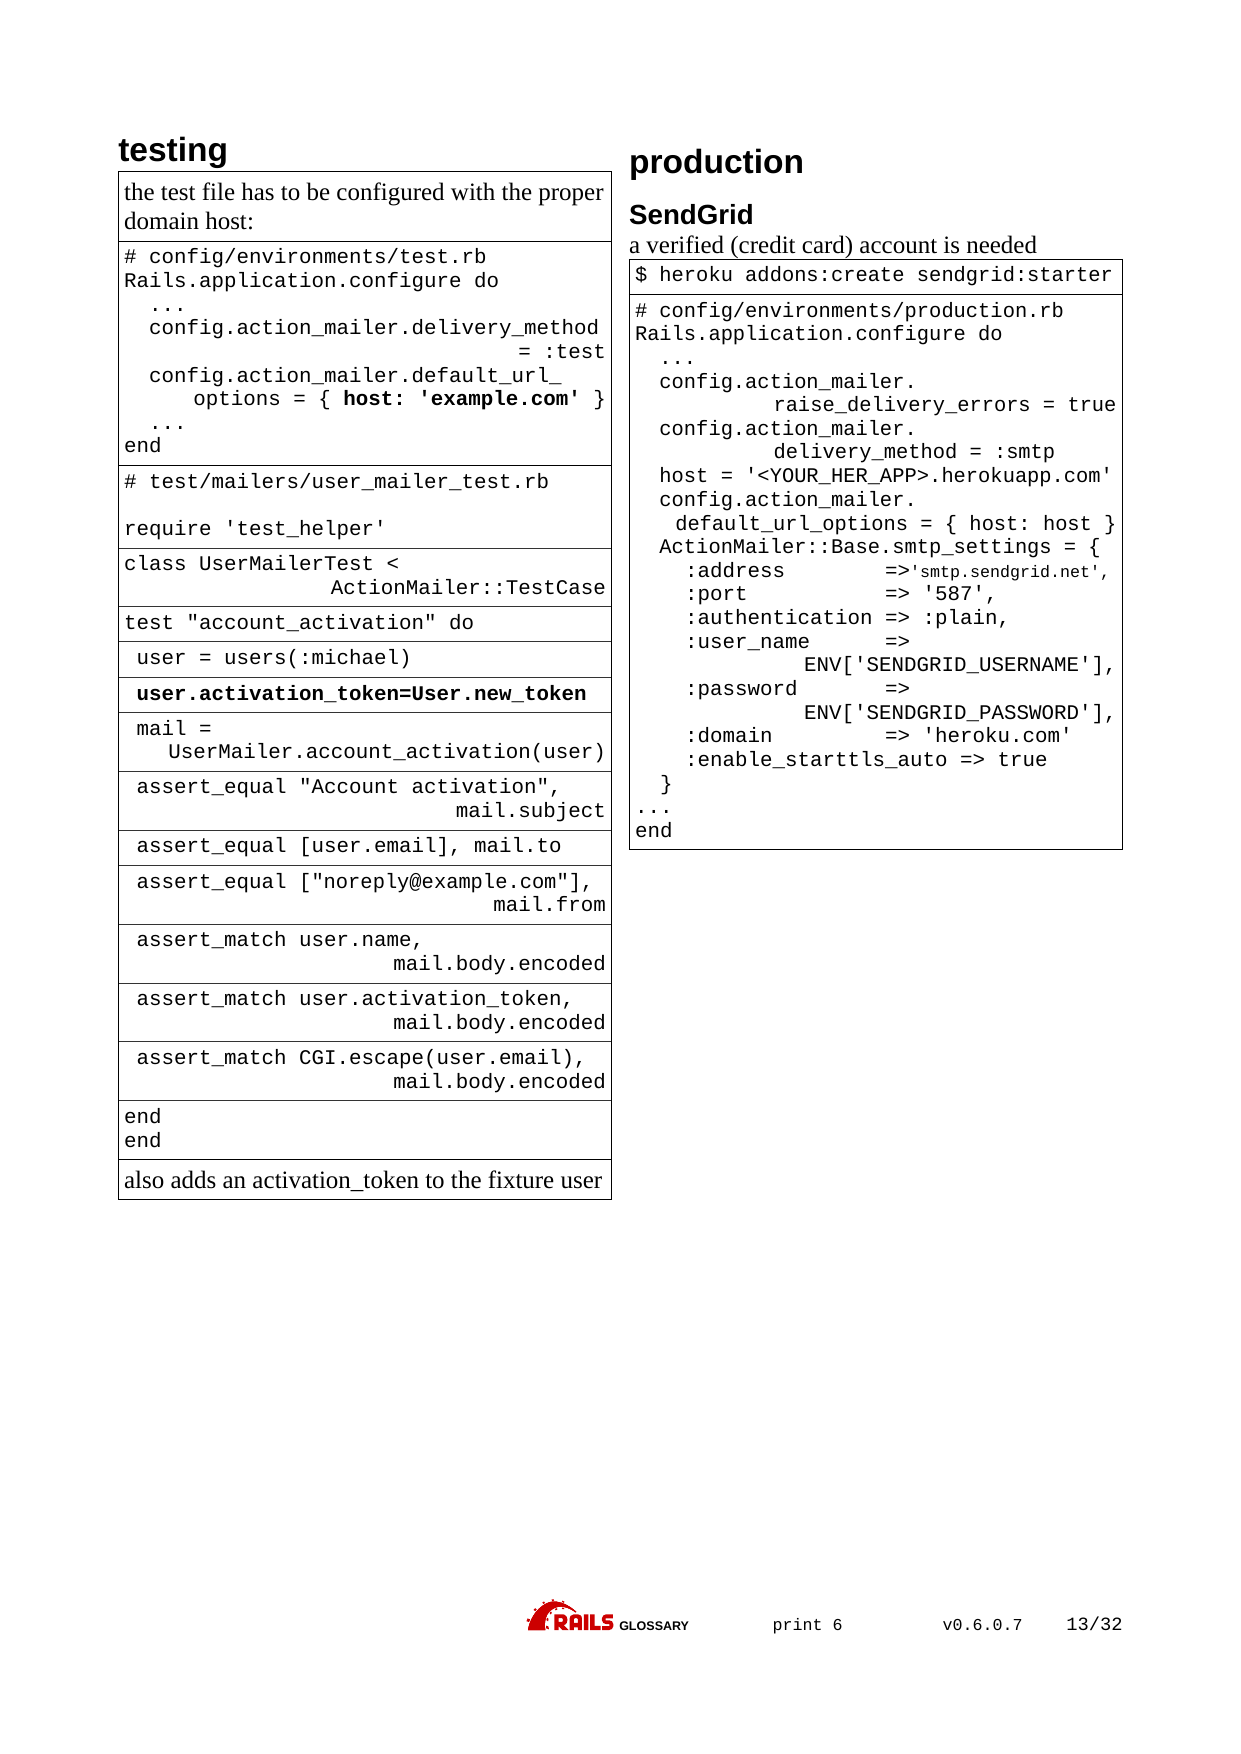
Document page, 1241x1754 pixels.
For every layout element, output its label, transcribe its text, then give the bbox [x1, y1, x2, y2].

table_header $ heroku addons:create sendgrid:starter [630, 260, 1122, 294]
table_cell assert_equal ["noreply@example.com"], mail.from [119, 866, 611, 924]
table_cell also adds an activation_token to the fixture user [119, 1160, 611, 1199]
table_cell # config/environments/test.rb Rails.application.configure do ... config.action_mailer.delivery_method = :test config.action_mailer.default_url_ options = { host: 'example.com' } ... end [119, 242, 611, 465]
table_cell assert_match user.activation_token, mail.body.encoded [119, 984, 611, 1041]
table_cell mail = UserMailer.account_activation(user) [119, 713, 611, 771]
table_header the test file has to be configured with the proper domain host: [119, 172, 611, 241]
subtitle SendGrid [629, 198, 1122, 230]
table_cell assert_match CGI.escape(user.email), mail.body.encoded [119, 1042, 611, 1100]
table_cell class UserMailerTest < ActionMailer::TestCase [119, 549, 611, 606]
table_cell user = users(:michael) [119, 642, 611, 677]
table_cell end end [119, 1101, 611, 1159]
subtitle production [629, 142, 1122, 180]
text a verified (credit card) account is needed [629, 230, 1122, 259]
subtitle testing [118, 130, 611, 168]
table_cell assert_match user.name, mail.body.encoded [119, 925, 611, 982]
table_cell assert_equal "Account activation", mail.subject [119, 772, 611, 829]
table_cell # config/environments/production.rb Rails.application.configure do ... config.action_mailer. raise_delivery_errors = true config.action_mailer. delivery_method = :smtp host = '<YOUR_HER_APP>.herokuapp.com' config.action_mailer. default_url_options = { host: host } ActionMailer::Base.smtp_settings = { :address =>'smtp.sendgrid.net', :port => '587', :authentication => :plain, :user_name => ENV['SENDGRID_USERNAME'], :password => ENV['SENDGRID_PASSWORD'], :domain => 'heroku.com' :enable_starttls_auto => true } ... end [630, 295, 1122, 849]
table_cell # test/mailers/user_mailer_test.rb require 'test_helper' [119, 466, 611, 547]
table_cell user.activation_token=User.new_token [119, 678, 611, 712]
table_cell test "account_activation" do [119, 607, 611, 641]
table_cell assert_equal [user.email], mail.to [119, 831, 611, 865]
